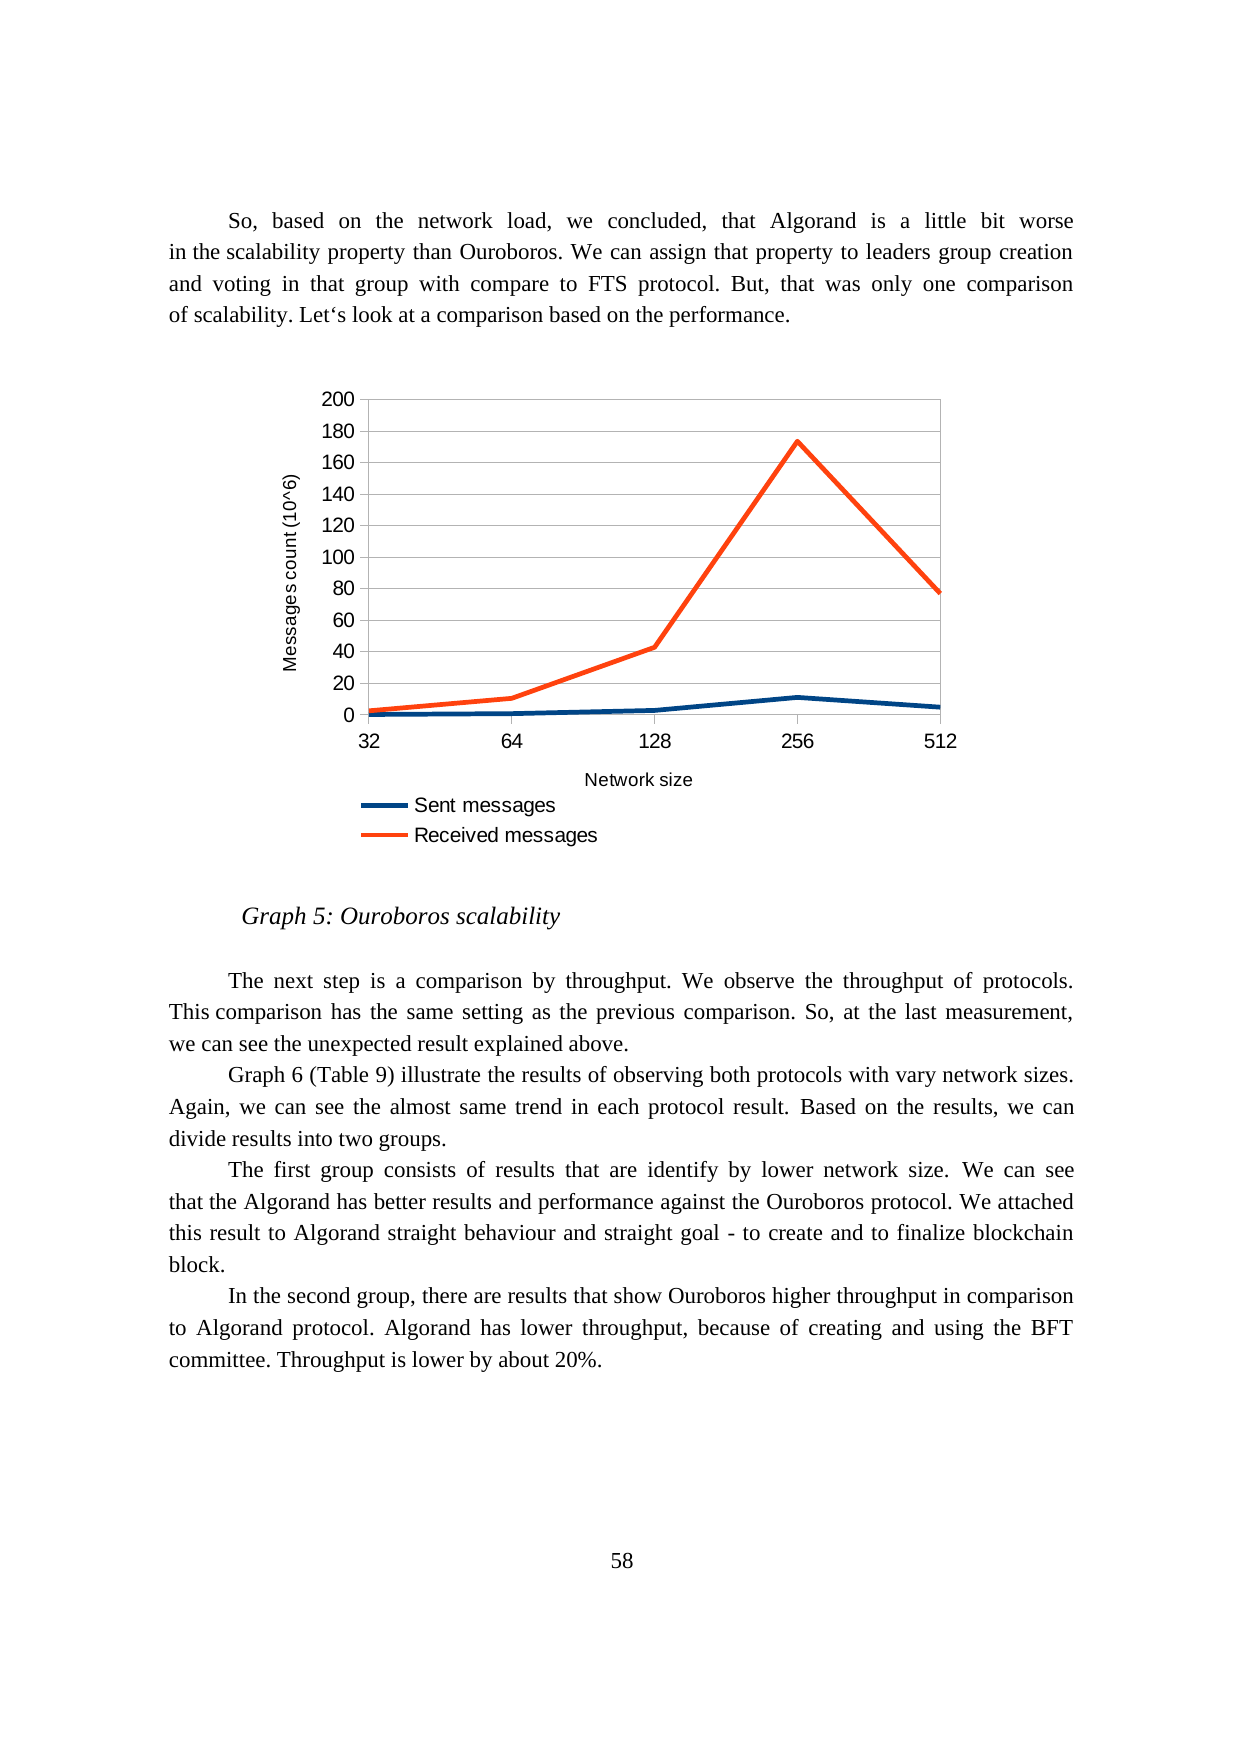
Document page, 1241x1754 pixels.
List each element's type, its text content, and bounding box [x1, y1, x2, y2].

text So, based on the network load, we concluded, that Algorand is a little bit worse in the scalability property than Ouroboros. We can assign that property to leaders group creation and voting in that group with compare to FTS protocol. But, that was only one comparison of scalability. Let‘s look at a comparison based on the performance. [169, 207, 1075, 328]
text Graph 5: Ouroboros scalability [241, 883, 1002, 930]
text Graph 6 (Table 9) illustrate the results of observing both protocols with vary network sizes. Again, we can see the almost same trend in each protocol result. Based on the results, we can divide results into two groups. [169, 1062, 1075, 1151]
text The next step is a comparison by throughput. We observe the throughput of protocols. This comparison has the same setting as the previous comparison. So, at the last measurement, we can see the unexpected result explained above. [169, 967, 1075, 1056]
text In the second group, there are results that show Ouroboros higher throughput in comparison to Algorand protocol. Algorand has lower throughput, because of creating and using the BFT committee. Throughput is lower by about 20%. [169, 1282, 1075, 1372]
text The first group consists of results that are identify by lower network size. We can see that the Algorand has better results and performance against the Ouroboros protocol. We attached this result to Algorand straight behaviour and straight goal - to create and to finalize blockchain block. [169, 1156, 1075, 1277]
